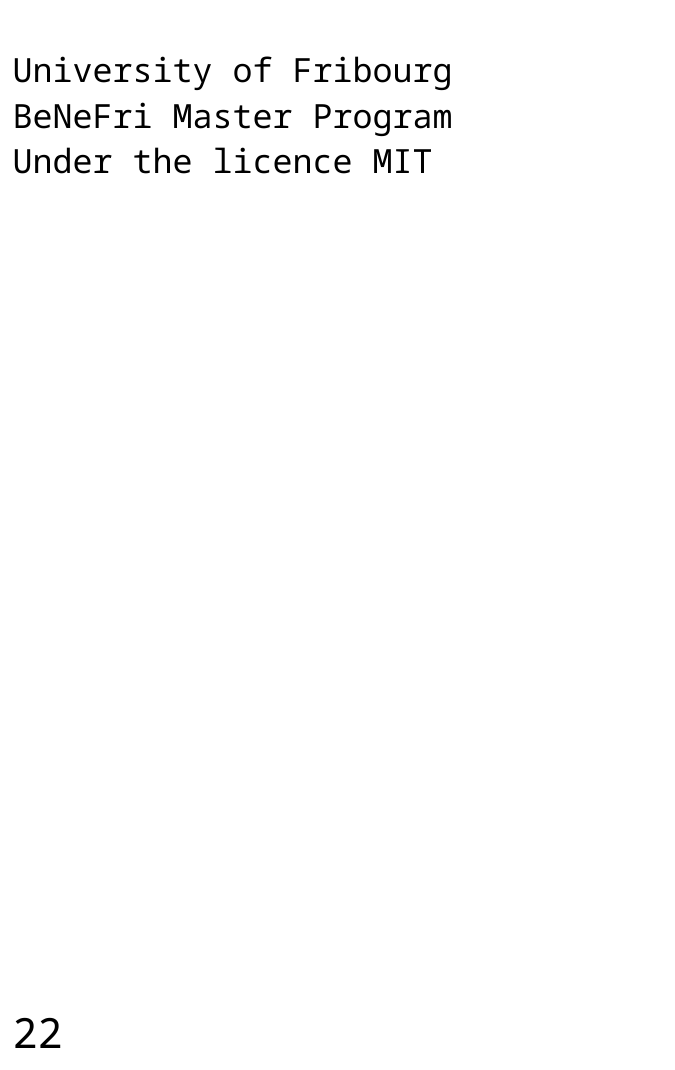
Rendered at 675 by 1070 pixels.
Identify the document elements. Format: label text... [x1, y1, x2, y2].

text Under the licence MIT [12, 138, 669, 183]
text BeNeFri Master Program [12, 92, 669, 138]
text University of Fribourg [12, 47, 669, 92]
